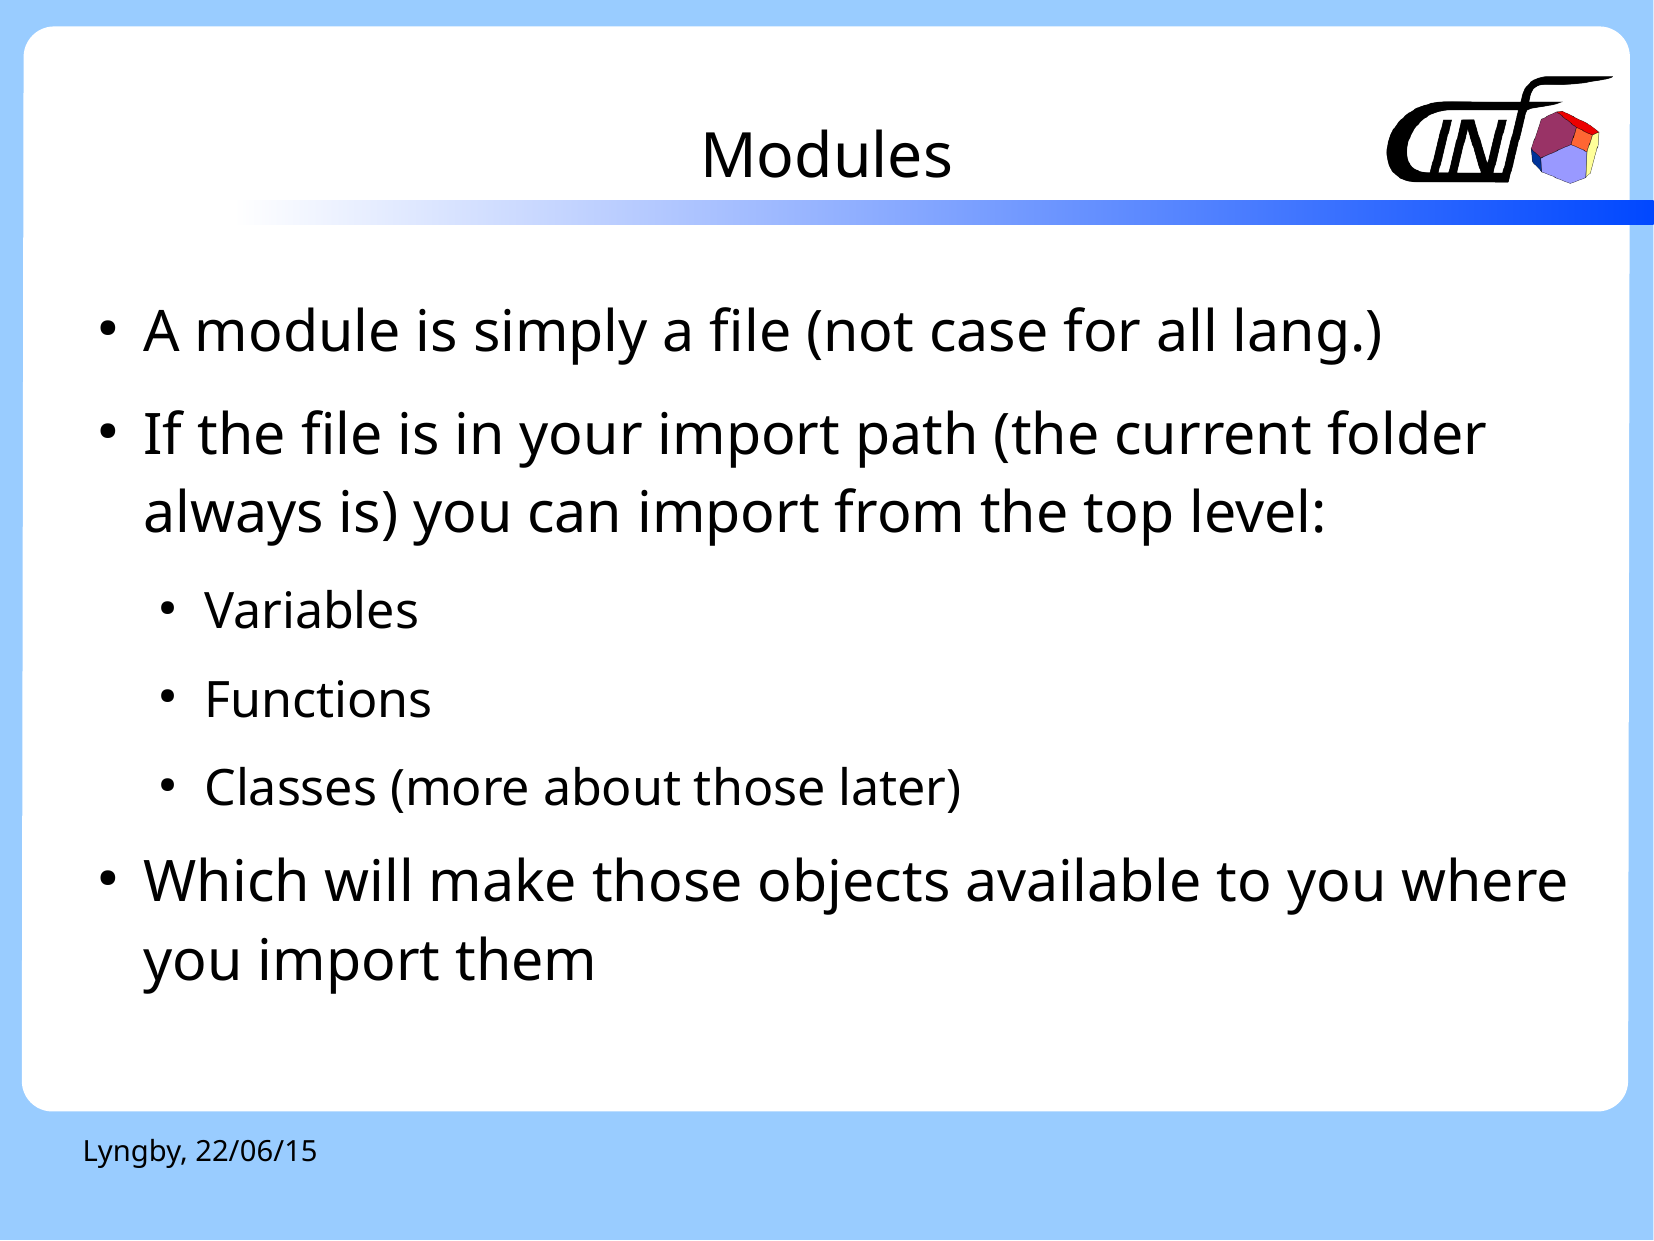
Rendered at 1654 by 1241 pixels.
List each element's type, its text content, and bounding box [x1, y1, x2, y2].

title Modules [82, 49, 1571, 257]
picture [1571, 76, 1613, 184]
list A module is simply a file (not case for all lang.) If the file is in your import path (the current folder always is) you can import from the top level: Variables Functions Classes (more about those later) Which will make those objects available to you where you import them [82, 290, 1571, 1010]
